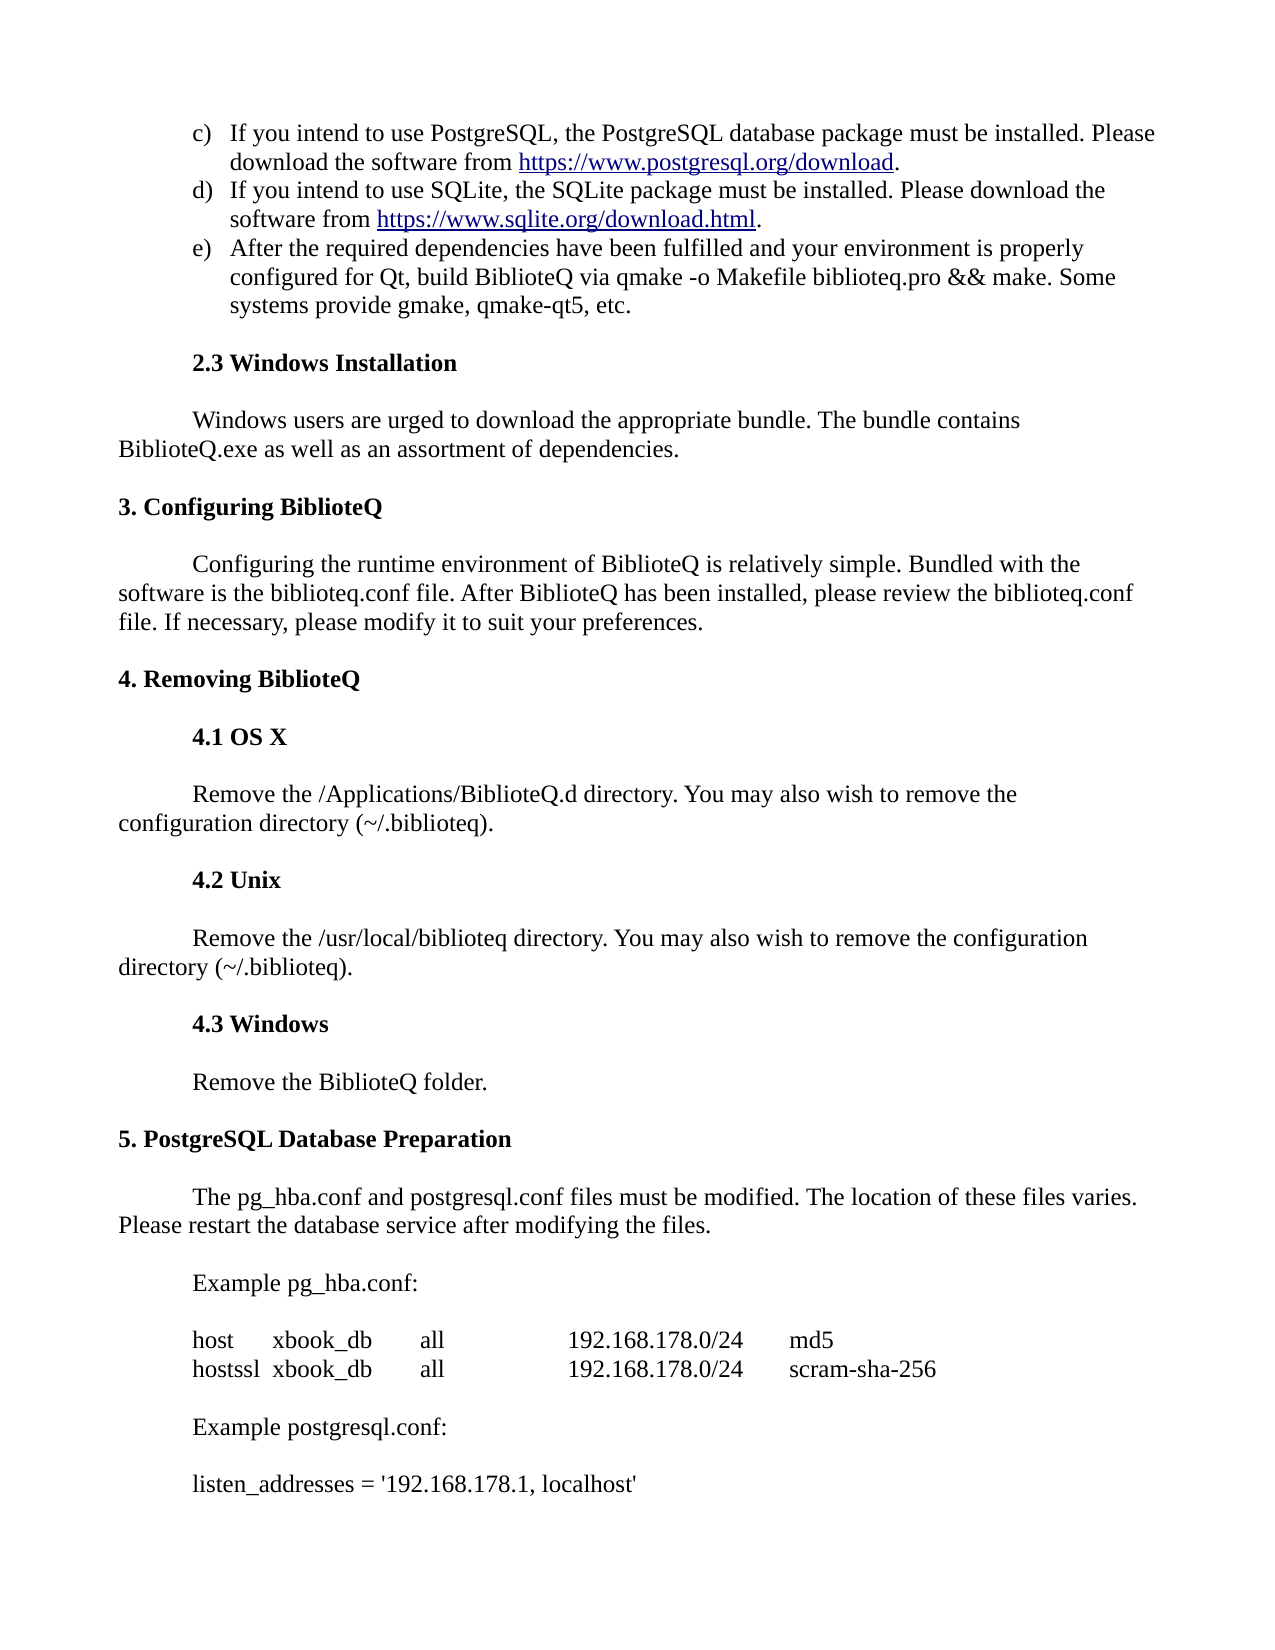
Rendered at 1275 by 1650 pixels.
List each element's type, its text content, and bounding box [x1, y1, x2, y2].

text host xbook_db all 192.168.178.0/24 md5 [118, 1326, 1157, 1354]
text Configuring the runtime environment of BiblioteQ is relatively simple. Bundled with the software is the biblioteq.conf file. After BiblioteQ has been installed, please review the biblioteq.conf file. If necessary, please modify it to suit your preferences. [118, 549, 1157, 636]
text Remove the /Applications/BiblioteQ.d directory. You may also wish to remove the configuration directory (~/.biblioteq). [118, 779, 1157, 837]
list If you intend to use SQLite, the SQLite package must be installed. Please download the software from https://www.sqlite.org/download.html. [192, 176, 1157, 233]
text 5. PostgreSQL Database Preparation [118, 1124, 1157, 1153]
text Remove the BiblioteQ folder. [118, 1067, 1157, 1096]
list If you intend to use PostgreSQL, the PostgreSQL database package must be installed. Please download the software from https://www.postgresql.org/download. [192, 118, 1157, 176]
text 4.2 Unix [118, 866, 1157, 894]
text 4.3 Windows [118, 1009, 1157, 1038]
text listen_addresses = '192.168.178.1, localhost' [118, 1469, 1157, 1498]
text Windows users are urged to download the appropriate bundle. The bundle contains BiblioteQ.exe as well as an assortment of dependencies. [118, 406, 1157, 463]
list After the required dependencies have been fulfilled and your environment is properly configured for Qt, build BiblioteQ via qmake -o Makefile biblioteq.pro && make. Some systems provide gmake, qmake-qt5, etc. [192, 233, 1157, 319]
text 3. Configuring BiblioteQ [118, 492, 1157, 521]
text The pg_hba.conf and postgresql.conf files must be modified. The location of these files varies. Please restart the database service after modifying the files. [118, 1182, 1157, 1239]
text 2.3 Windows Installation [118, 348, 1157, 377]
text Example pg_hba.conf: [118, 1268, 1157, 1297]
text 4.1 OS X [118, 722, 1157, 751]
text 4. Removing BiblioteQ [118, 664, 1157, 693]
text Example postgresql.conf: [118, 1412, 1157, 1441]
text Remove the /usr/local/biblioteq directory. You may also wish to remove the configuration directory (~/.biblioteq). [118, 923, 1157, 981]
text hostssl xbook_db all 192.168.178.0/24 scram-sha-256 [118, 1354, 1157, 1383]
